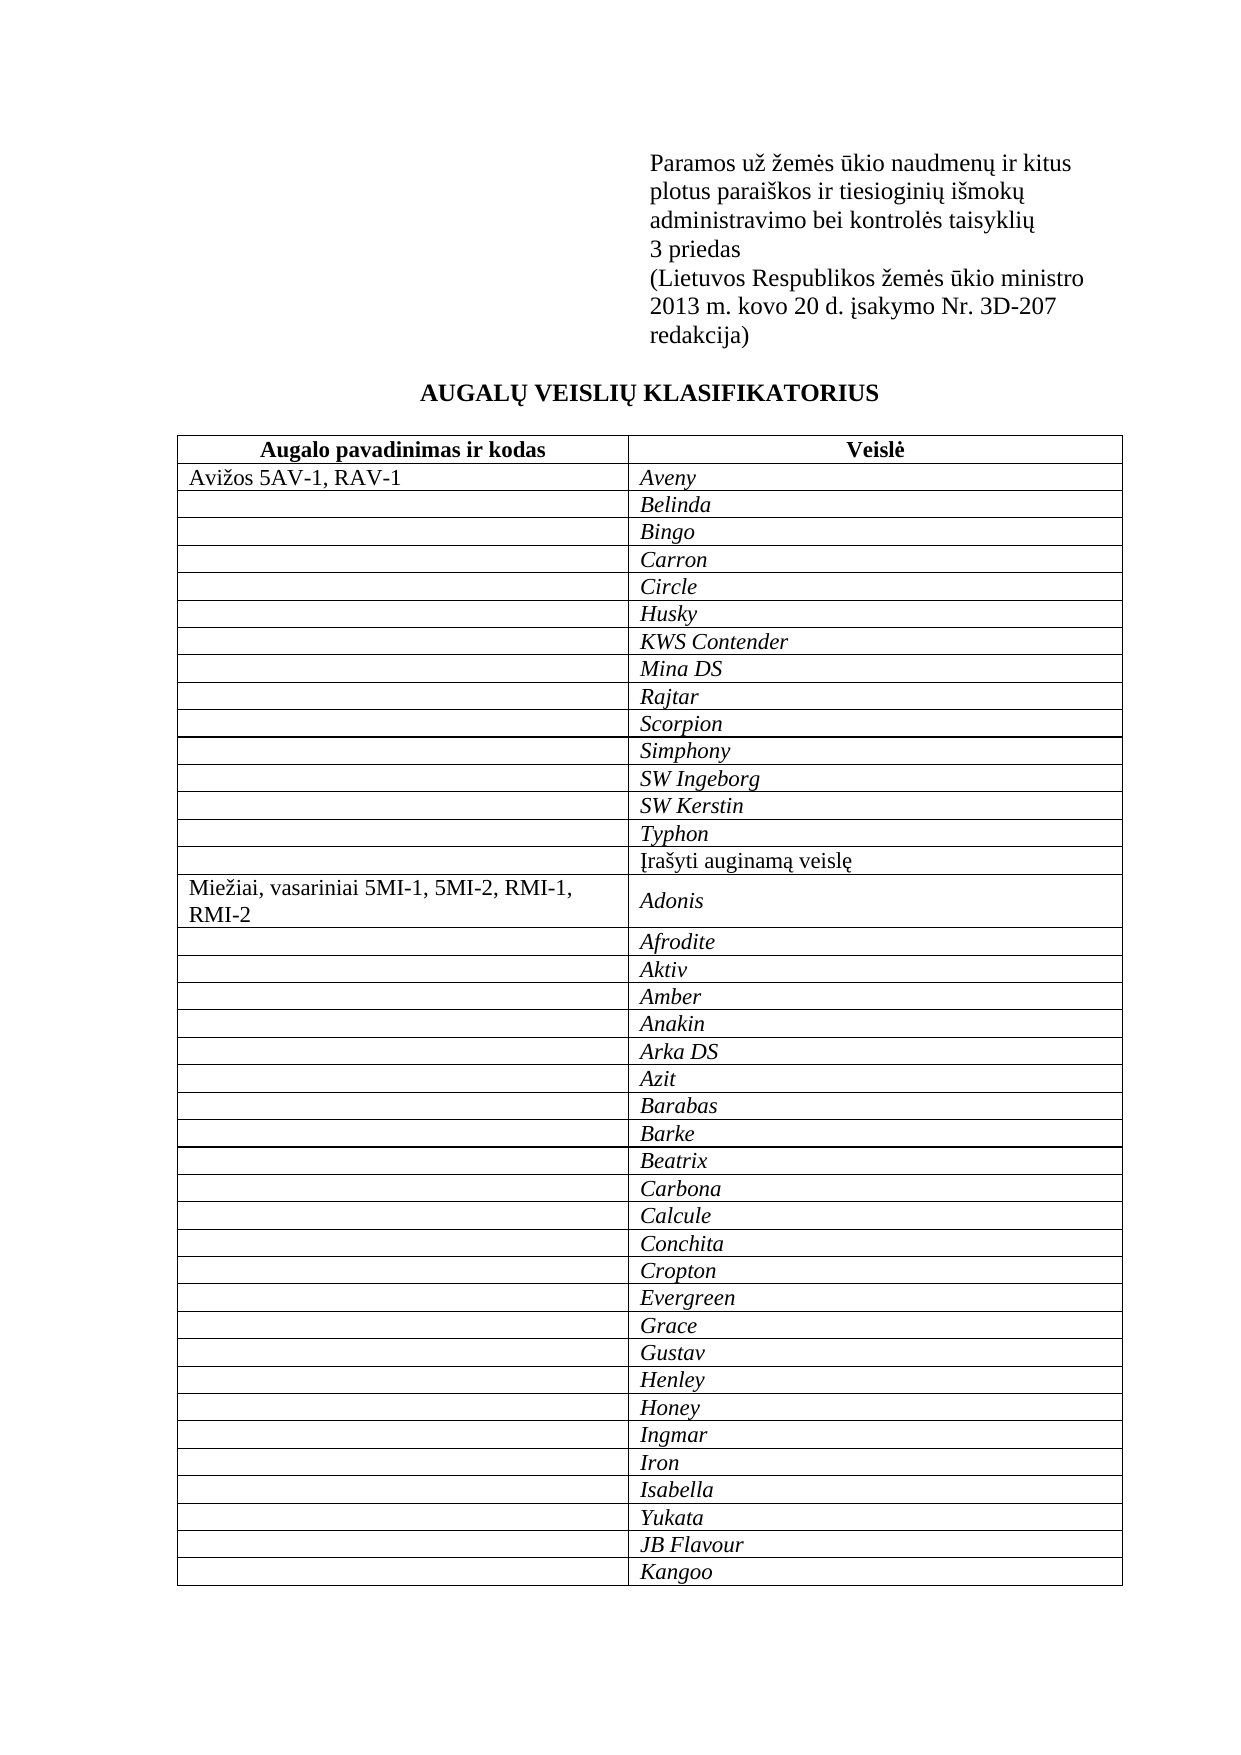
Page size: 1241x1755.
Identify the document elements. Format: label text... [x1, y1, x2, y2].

table_cell SW Kerstin [629, 792, 1122, 819]
table_cell [178, 1449, 628, 1475]
table_cell [178, 573, 628, 599]
table_cell Barabas [629, 1093, 1122, 1119]
table_cell Yukata [629, 1504, 1122, 1530]
table_cell [178, 847, 628, 873]
table_cell [178, 1038, 628, 1064]
table_cell [178, 628, 628, 654]
table_cell Circle [629, 573, 1122, 599]
table_cell Carron [629, 546, 1122, 572]
table_cell Azit [629, 1065, 1122, 1092]
table_cell [178, 1202, 628, 1228]
table_cell [178, 765, 628, 791]
table_header Veislė [629, 436, 1122, 462]
table_cell [178, 1504, 628, 1530]
table_cell Arka DS [629, 1038, 1122, 1064]
table_cell Evergreen [629, 1284, 1122, 1311]
table_cell JB Flavour [629, 1531, 1122, 1557]
table_cell [178, 1093, 628, 1119]
table_cell [178, 710, 628, 736]
text (Lietuvos Respublikos žemės ūkio ministro 2013 m. kovo 20 d. įsakymo Nr. 3D-207 redakcija) [649, 263, 1122, 349]
table_cell Mina DS [629, 655, 1122, 682]
table_cell Aveny [629, 464, 1122, 490]
table_cell [178, 928, 628, 954]
table_cell [178, 1120, 628, 1146]
table_cell SW Ingeborg [629, 765, 1122, 791]
table_cell [178, 491, 628, 517]
table_cell Isabella [629, 1476, 1122, 1502]
table_cell [178, 1421, 628, 1448]
table_cell Afrodite [629, 928, 1122, 954]
table_cell [178, 683, 628, 709]
table_cell Conchita [629, 1230, 1122, 1256]
table_cell Bingo [629, 518, 1122, 545]
table_cell [178, 792, 628, 819]
table_cell Aktiv [629, 956, 1122, 982]
table_cell [178, 1065, 628, 1092]
table_cell [178, 1531, 628, 1557]
table_cell [178, 1476, 628, 1502]
table_cell Grace [629, 1312, 1122, 1338]
table_cell Typhon [629, 820, 1122, 846]
table_cell Miežiai, vasariniai 5MI-1, 5MI-2, RMI-1, RMI-2 [178, 875, 628, 927]
text Augalų veislių klasifikatorius [177, 378, 1122, 406]
table_cell Beatrix [629, 1148, 1122, 1174]
table_cell Henley [629, 1367, 1122, 1393]
table_cell [178, 1339, 628, 1366]
table_cell Husky [629, 601, 1122, 627]
table_cell Calcule [629, 1202, 1122, 1228]
table_cell Scorpion [629, 710, 1122, 736]
text 3 priedas [649, 234, 1122, 263]
table_cell Avižos 5AV-1, RAV-1 [178, 464, 628, 490]
table_cell [178, 983, 628, 1009]
table_cell [178, 820, 628, 846]
table_cell Iron [629, 1449, 1122, 1475]
table_cell Gustav [629, 1339, 1122, 1366]
table_cell [178, 1284, 628, 1311]
table_cell [178, 655, 628, 682]
table_cell [178, 1558, 628, 1585]
table_cell [178, 1394, 628, 1420]
table_cell [178, 1010, 628, 1037]
table_cell [178, 1175, 628, 1201]
table_cell [178, 1257, 628, 1283]
table_cell [178, 1312, 628, 1338]
table_cell Cropton [629, 1257, 1122, 1283]
table_cell Anakin [629, 1010, 1122, 1037]
table_cell Carbona [629, 1175, 1122, 1201]
table_cell [178, 1230, 628, 1256]
table_cell Belinda [629, 491, 1122, 517]
table_cell [178, 738, 628, 764]
table_cell [178, 1367, 628, 1393]
table_cell KWS Contender [629, 628, 1122, 654]
table_cell [178, 546, 628, 572]
table_cell Simphony [629, 738, 1122, 764]
table_cell Ingmar [629, 1421, 1122, 1448]
table_cell Kangoo [629, 1558, 1122, 1585]
text Paramos už žemės ūkio naudmenų ir kitus plotus paraiškos ir tiesioginių išmokų administravimo bei kontrolės taisyklių [649, 148, 1122, 234]
table_header Augalo pavadinimas ir kodas [178, 436, 628, 462]
table_cell Honey [629, 1394, 1122, 1420]
table_cell [178, 956, 628, 982]
table_cell Įrašyti auginamą veislę [629, 847, 1122, 873]
table_cell [178, 601, 628, 627]
table_cell [178, 518, 628, 545]
table_cell [178, 1148, 628, 1174]
table_cell Barke [629, 1120, 1122, 1146]
table_cell Amber [629, 983, 1122, 1009]
table_cell Adonis [629, 875, 1122, 927]
table_cell Rajtar [629, 683, 1122, 709]
